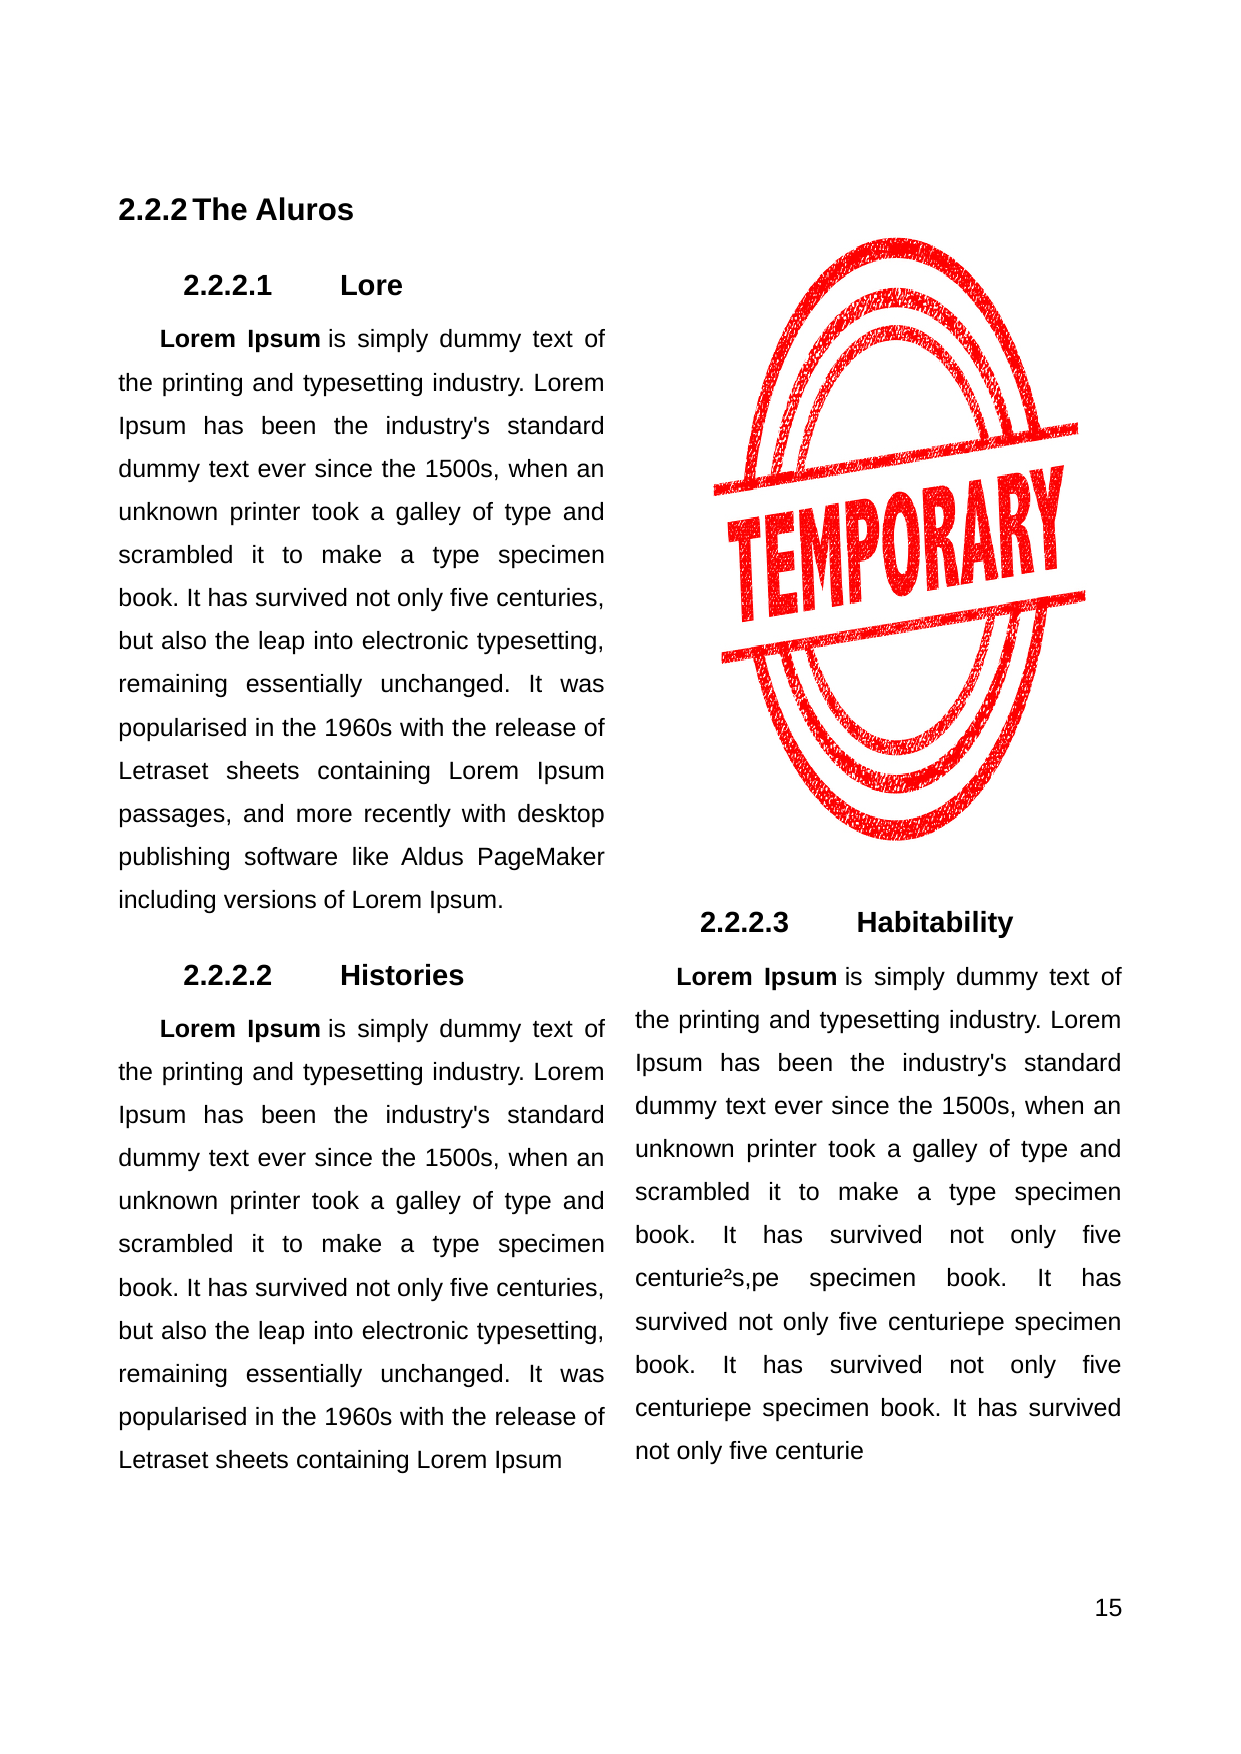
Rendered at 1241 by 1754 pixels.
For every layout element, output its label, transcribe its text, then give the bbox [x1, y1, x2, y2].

text Lorem Ipsum is simply dummy text of the printing and typesetting industry. Lorem Ipsum has been the industry's standard dummy text ever since the 1500s, when an unknown printer took a galley of type and scrambled it to make a type specimen book. It has survived not only five centuries, but also the leap into electronic typesetting, remaining essentially unchanged. It was popularised in the 1960s with the release of Letraset sheets containing Lorem Ipsum passages, and more recently with desktop publishing software like Aldus PageMaker including versions of Lorem Ipsum. [118, 324, 605, 914]
subtitle The Aluros [118, 191, 605, 227]
subtitle Habitability [635, 191, 1122, 939]
text Lorem Ipsum is simply dummy text of the printing and typesetting industry. Lorem Ipsum has been the industry's standard dummy text ever since the 1500s, when an unknown printer took a galley of type and scrambled it to make a type specimen book. It has survived not only five centurie²s,pe specimen book. It has survived not only five centuriepe specimen book. It has survived not only five centuriepe specimen book. It has survived not only five centurie [635, 962, 1122, 1465]
subtitle Histories [118, 958, 605, 991]
text Lorem Ipsum is simply dummy text of the printing and typesetting industry. Lorem Ipsum has been the industry's standard dummy text ever since the 1500s, when an unknown printer took a galley of type and scrambled it to make a type specimen book. It has survived not only five centuries, but also the leap into electronic typesetting, remaining essentially unchanged. It was popularised in the 1960s with the release of Letraset sheets containing Lorem Ipsum [118, 1014, 605, 1474]
subtitle Lore [118, 268, 605, 302]
picture [640, 206, 1138, 889]
